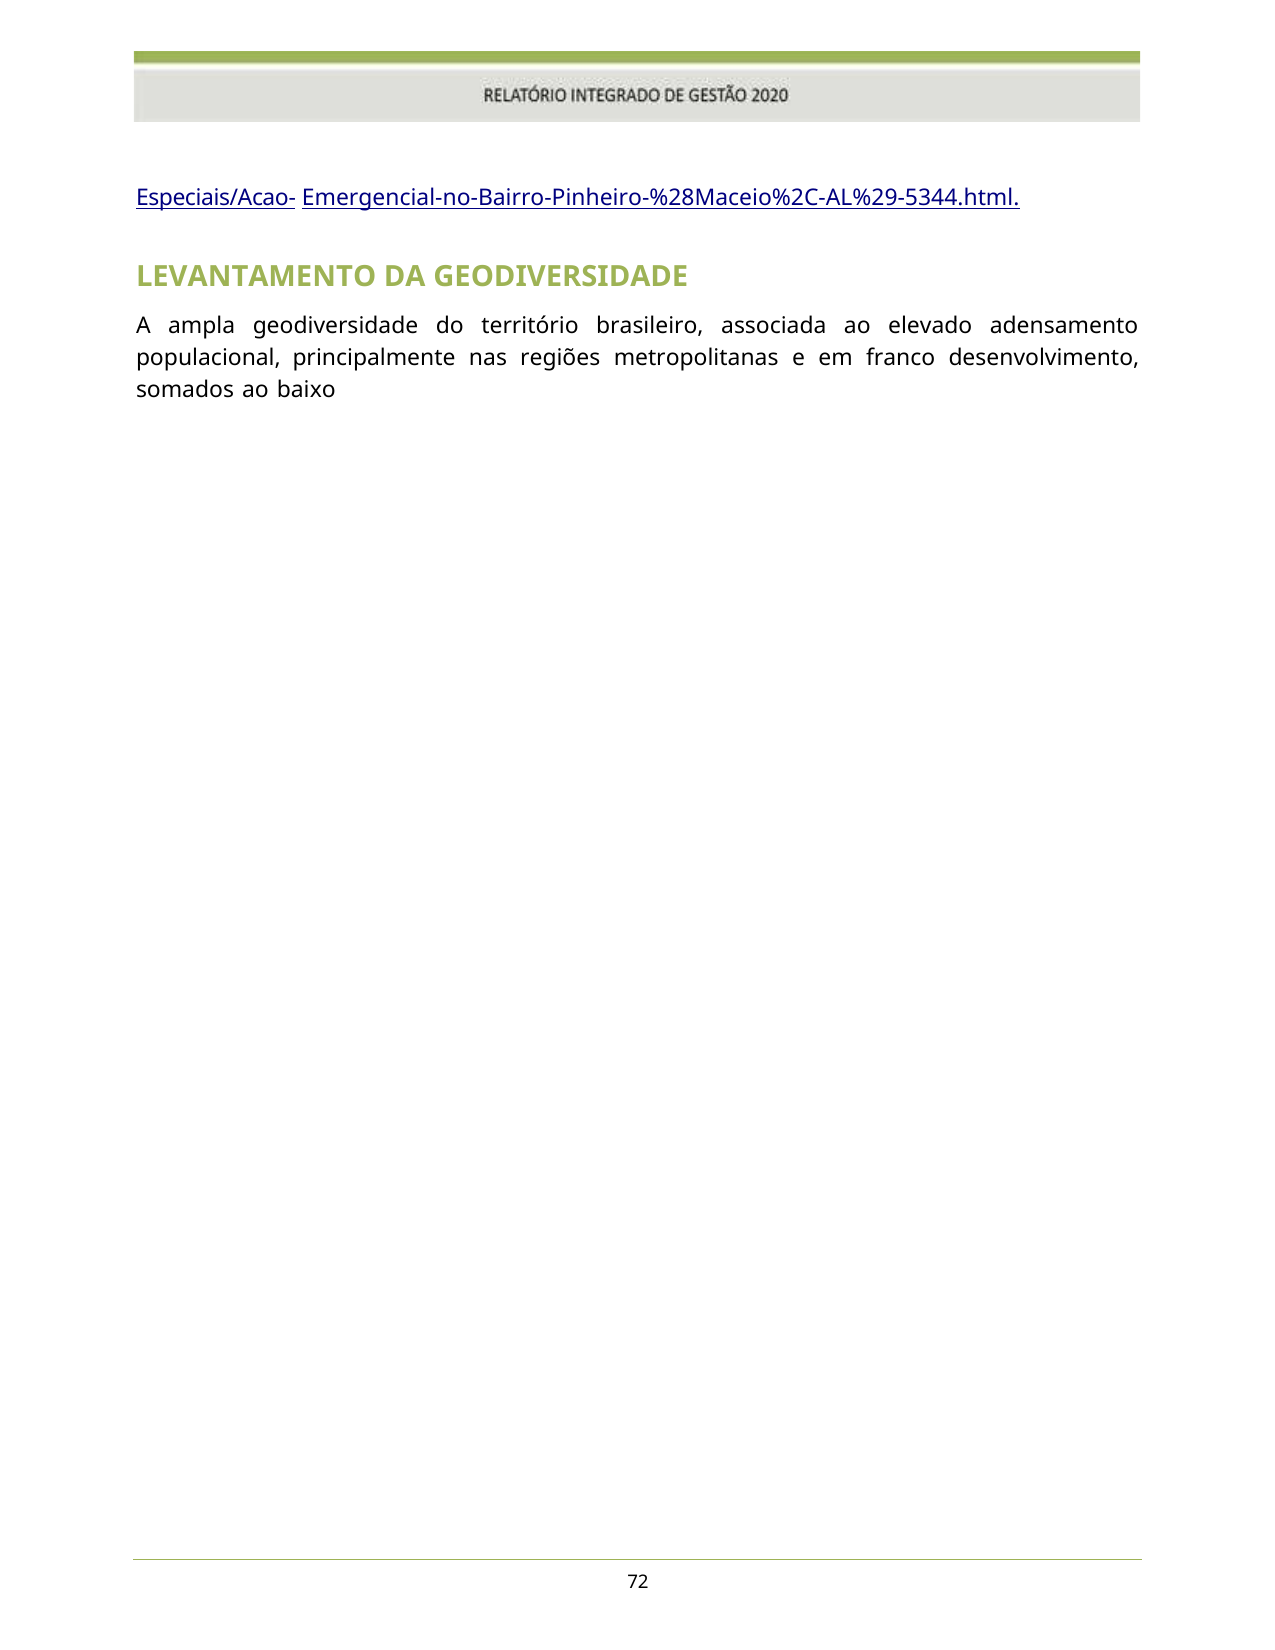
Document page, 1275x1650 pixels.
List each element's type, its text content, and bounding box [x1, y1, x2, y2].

text Especiais/Acao- Emergencial-no-Bairro-Pinheiro-%28Maceio%2C-AL%29-5344.html. [136, 181, 1140, 212]
text A ampla geodiversidade do território brasileiro, associada ao elevado adensamento populacional, principalmente nas regiões metropolitanas e em franco desenvolvimento, somados ao baixo [136, 308, 1139, 404]
subtitle LEVANTAMENTO DA GEODIVERSIDADE [136, 255, 1202, 295]
